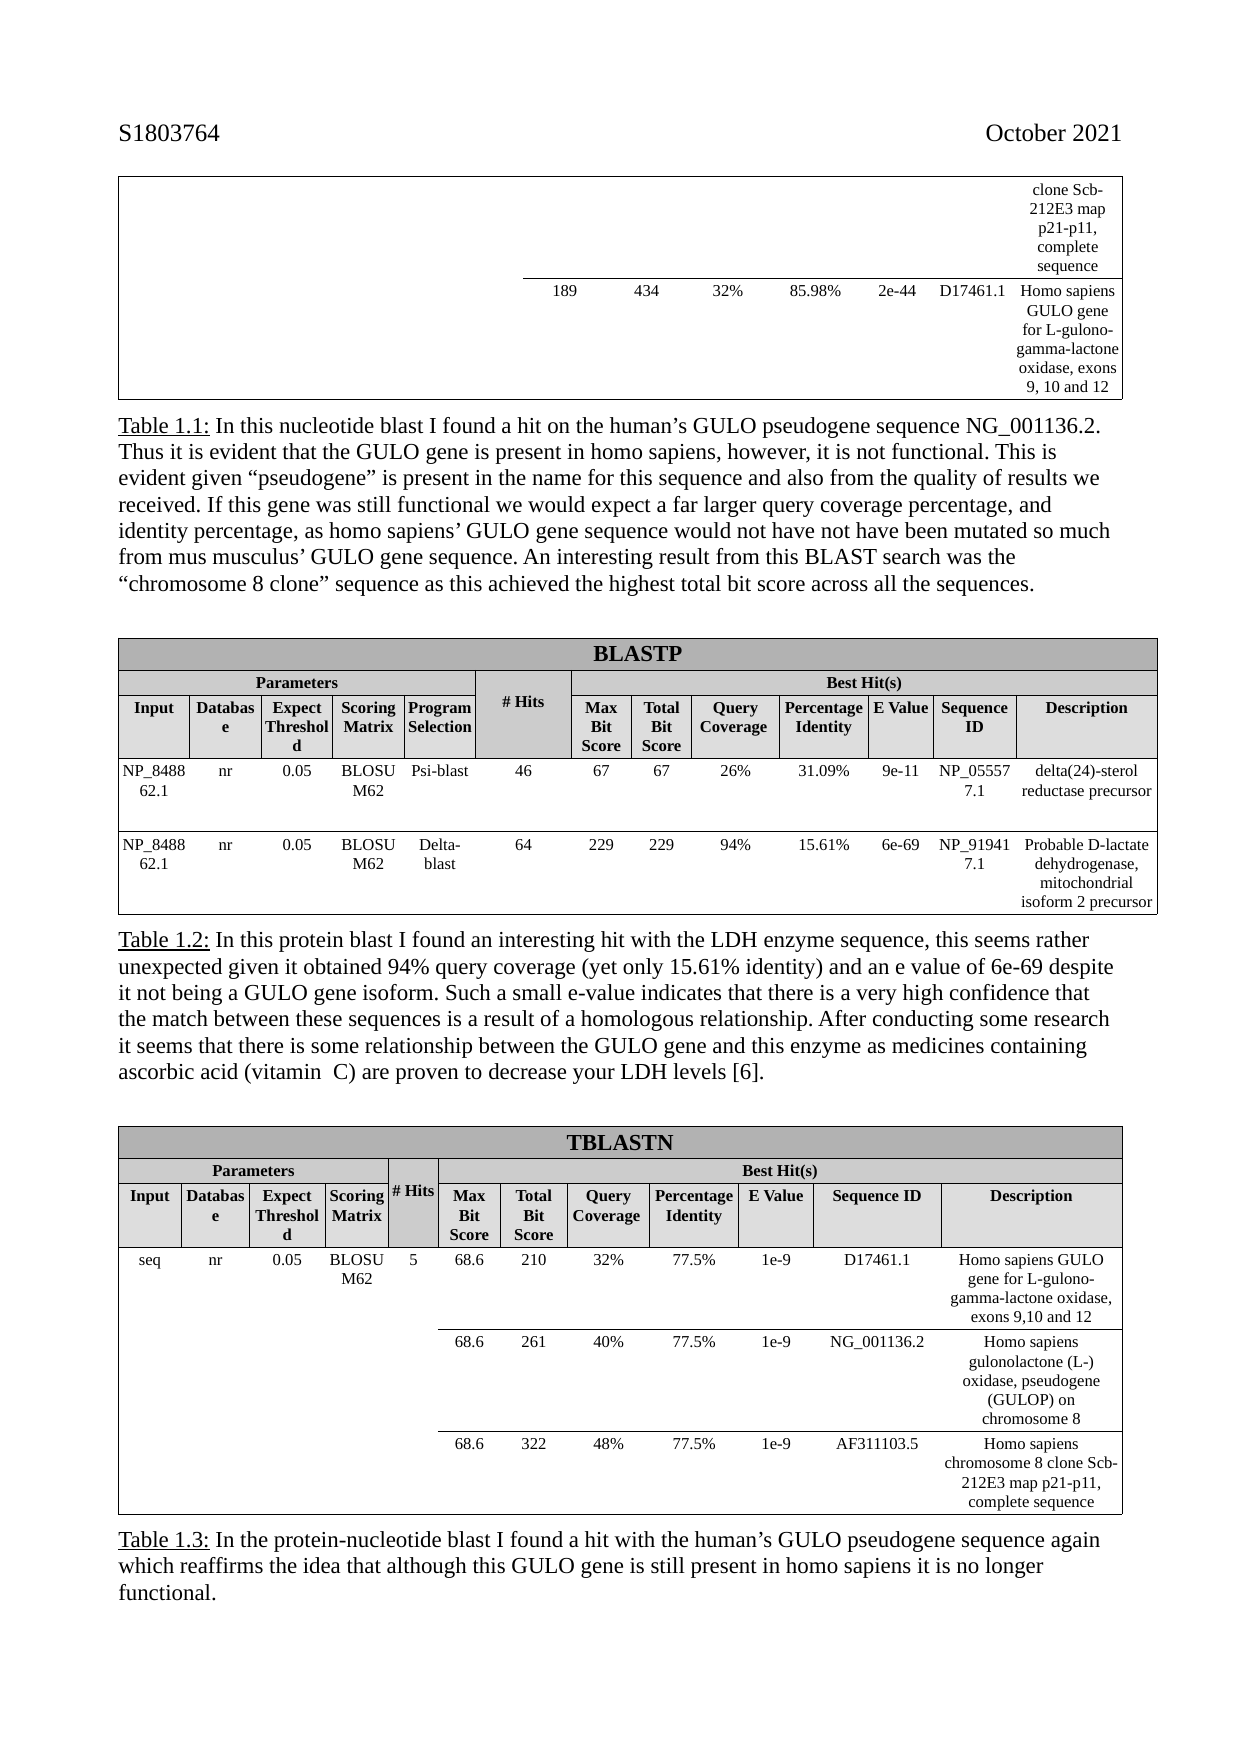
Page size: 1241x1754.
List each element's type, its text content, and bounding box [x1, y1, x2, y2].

table_cell [198, 177, 279, 399]
table_cell 0.05 [261, 832, 332, 914]
table_cell NG_001136.2 [814, 1330, 941, 1431]
table_cell Homo sapiens GULO gene for L-gulono-gamma-lactone oxidase, exons 9,10 and 12 [941, 1248, 1122, 1329]
table_cell 32% [687, 279, 768, 399]
table_cell 6e-69 [868, 832, 933, 914]
table_cell [606, 177, 687, 278]
table_cell 77.5% [649, 1432, 738, 1514]
table_cell Scoring Matrix [326, 1184, 388, 1247]
table_cell 1e-9 [738, 1432, 813, 1514]
table_cell 31.09% [779, 759, 868, 831]
table_cell [523, 177, 606, 278]
table_cell [768, 177, 862, 278]
table_cell 68.6 [438, 1248, 500, 1329]
table_cell Total Bit Score [632, 696, 691, 758]
table_cell Query Coverage [568, 1184, 649, 1247]
table_cell Best Hit(s) [439, 1159, 1122, 1183]
table_cell Scoring Matrix [333, 696, 404, 758]
table_cell 68.6 [438, 1330, 500, 1431]
table_cell 261 [500, 1330, 567, 1431]
table_cell 77.5% [649, 1330, 738, 1431]
table_cell [361, 177, 461, 399]
table_cell Homo sapiens chromosome 8 clone Scb-212E3 map p21-p11, complete sequence [941, 1432, 1122, 1514]
table_cell Delta-blast [404, 832, 475, 914]
table_cell 189 [523, 279, 606, 399]
table_cell Description [942, 1184, 1122, 1247]
table_cell Best Hit(s) [572, 671, 1157, 695]
table_cell [687, 177, 768, 278]
table_cell Percentage Identity [780, 696, 868, 758]
table_cell Parameters [119, 1159, 388, 1183]
table_cell E Value [869, 696, 933, 758]
table_cell [279, 177, 361, 399]
table_cell NP_848862.1 [119, 832, 189, 914]
table_cell 0.05 [249, 1248, 325, 1514]
table_cell 67 [571, 759, 631, 831]
table_cell 48% [567, 1432, 649, 1514]
table_cell Database [182, 1184, 249, 1247]
table_cell nr [190, 759, 261, 831]
table_cell 15.61% [779, 832, 868, 914]
table_cell Expect Threshold [262, 696, 332, 758]
table_cell D17461.1 [932, 279, 1013, 399]
table_cell NP_055577.1 [933, 759, 1016, 831]
text Table 1.3: In the protein-nucleotide blast I found a hit with the human’s GULO pseudogene sequence again which reaffirms the idea that although this GULO gene is still present in homo sapiens it is no longer functional. [118, 1526, 1122, 1632]
table_header TBLASTN [119, 1127, 1122, 1158]
table_cell seq [119, 1248, 181, 1514]
table_cell 1e-9 [738, 1248, 813, 1329]
table_cell # Hits [389, 1159, 438, 1247]
table_cell BLOSUM62 [333, 759, 404, 831]
table_cell delta(24)-sterol reductase precursor [1016, 759, 1157, 831]
table_cell Input [119, 696, 189, 758]
table_cell BLOSUM62 [333, 832, 404, 914]
table_cell Description [1017, 696, 1157, 758]
table_cell 26% [691, 759, 779, 831]
table_cell [119, 177, 198, 399]
table_cell 77.5% [649, 1248, 738, 1329]
table_header BLASTP [119, 639, 1157, 670]
table_cell clone Scb-212E3 map p21-p11, complete sequence [1013, 177, 1122, 278]
table_cell Probable D-lactate dehydrogenase, mitochondrial isoform 2 precursor [1016, 832, 1157, 914]
table_cell 67 [631, 759, 691, 831]
table_cell Percentage Identity [650, 1184, 738, 1247]
table_cell Max Bit Score [439, 1184, 500, 1247]
table_cell 322 [500, 1432, 567, 1514]
table_cell # Hits [476, 671, 571, 758]
table_cell AF311103.5 [814, 1432, 941, 1514]
table_cell Homo sapiens gulonolactone (L-) oxidase, pseudogene (GULOP) on chromosome 8 [941, 1330, 1122, 1431]
table_cell NP_848862.1 [119, 759, 189, 831]
table_cell Total Bit Score [501, 1184, 567, 1247]
table_cell Database [190, 696, 261, 758]
table_cell 210 [500, 1248, 567, 1329]
table_cell [932, 177, 1013, 278]
table_cell 40% [567, 1330, 649, 1431]
table_cell Sequence ID [814, 1184, 941, 1247]
table_cell 9e-11 [868, 759, 933, 831]
table_cell [862, 177, 932, 278]
table_cell Max Bit Score [572, 696, 631, 758]
table_cell Expect Threshold [250, 1184, 325, 1247]
table_cell 1e-9 [738, 1330, 813, 1431]
table_cell nr [190, 832, 261, 914]
table_cell 0.05 [261, 759, 332, 831]
table_cell 68.6 [438, 1432, 500, 1514]
table_cell 5 [389, 1248, 438, 1514]
table_cell 64 [475, 832, 571, 914]
table_cell 2e-44 [862, 279, 932, 399]
table_cell 94% [691, 832, 779, 914]
table_cell E Value [739, 1184, 813, 1247]
table_cell 85.98% [768, 279, 862, 399]
table_cell 46 [475, 759, 571, 831]
text Table 1.2: In this protein blast I found an interesting hit with the LDH enzyme sequence, this seems rather unexpected given it obtained 94% query coverage (yet only 15.61% identity) and an e value of 6e-69 despite it not being a GULO gene isoform. Such a small e-value indicates that there is a very high confidence that the match between these sequences is a result of a homologous relationship. After conducting some research it seems that there is some relationship between the GULO gene and this enzyme as medicines containing ascorbic acid (vitamin C) are proven to decrease your LDH levels [6]. [118, 926, 1122, 1113]
table_cell D17461.1 [814, 1248, 941, 1329]
table_cell Psi-blast [404, 759, 475, 831]
table_cell 32% [567, 1248, 649, 1329]
table_cell nr [181, 1248, 249, 1514]
table_cell [461, 177, 523, 399]
table_cell Parameters [119, 671, 475, 695]
table_cell Input [119, 1184, 181, 1247]
table_cell Sequence ID [934, 696, 1016, 758]
table_cell Homo sapiens GULO gene for L-gulono-gamma-lactone oxidase, exons 9, 10 and 12 [1013, 279, 1122, 399]
table_cell BLOSUM62 [325, 1248, 388, 1514]
table_cell 229 [571, 832, 631, 914]
table_cell 434 [606, 279, 687, 399]
table_cell Program Selection [405, 696, 475, 758]
table_cell NP_919417.1 [933, 832, 1016, 914]
text Table 1.1: In this nucleotide blast I found a hit on the human’s GULO pseudogene sequence NG_001136.2. Thus it is evident that the GULO gene is present in homo sapiens, however, it is not functional. This is evident given “pseudogene” is present in the name for this sequence and also from the quality of results we received. If this gene was still functional we would expect a far larger query coverage percentage, and identity percentage, as homo sapiens’ GULO gene sequence would not have not have been mutated so much from mus musculus’ GULO gene sequence. An interesting result from this BLAST search was the “chromosome 8 clone” sequence as this achieved the highest total bit score across all the sequences. [118, 412, 1122, 625]
table_cell 229 [631, 832, 691, 914]
table_cell Query Coverage [692, 696, 779, 758]
